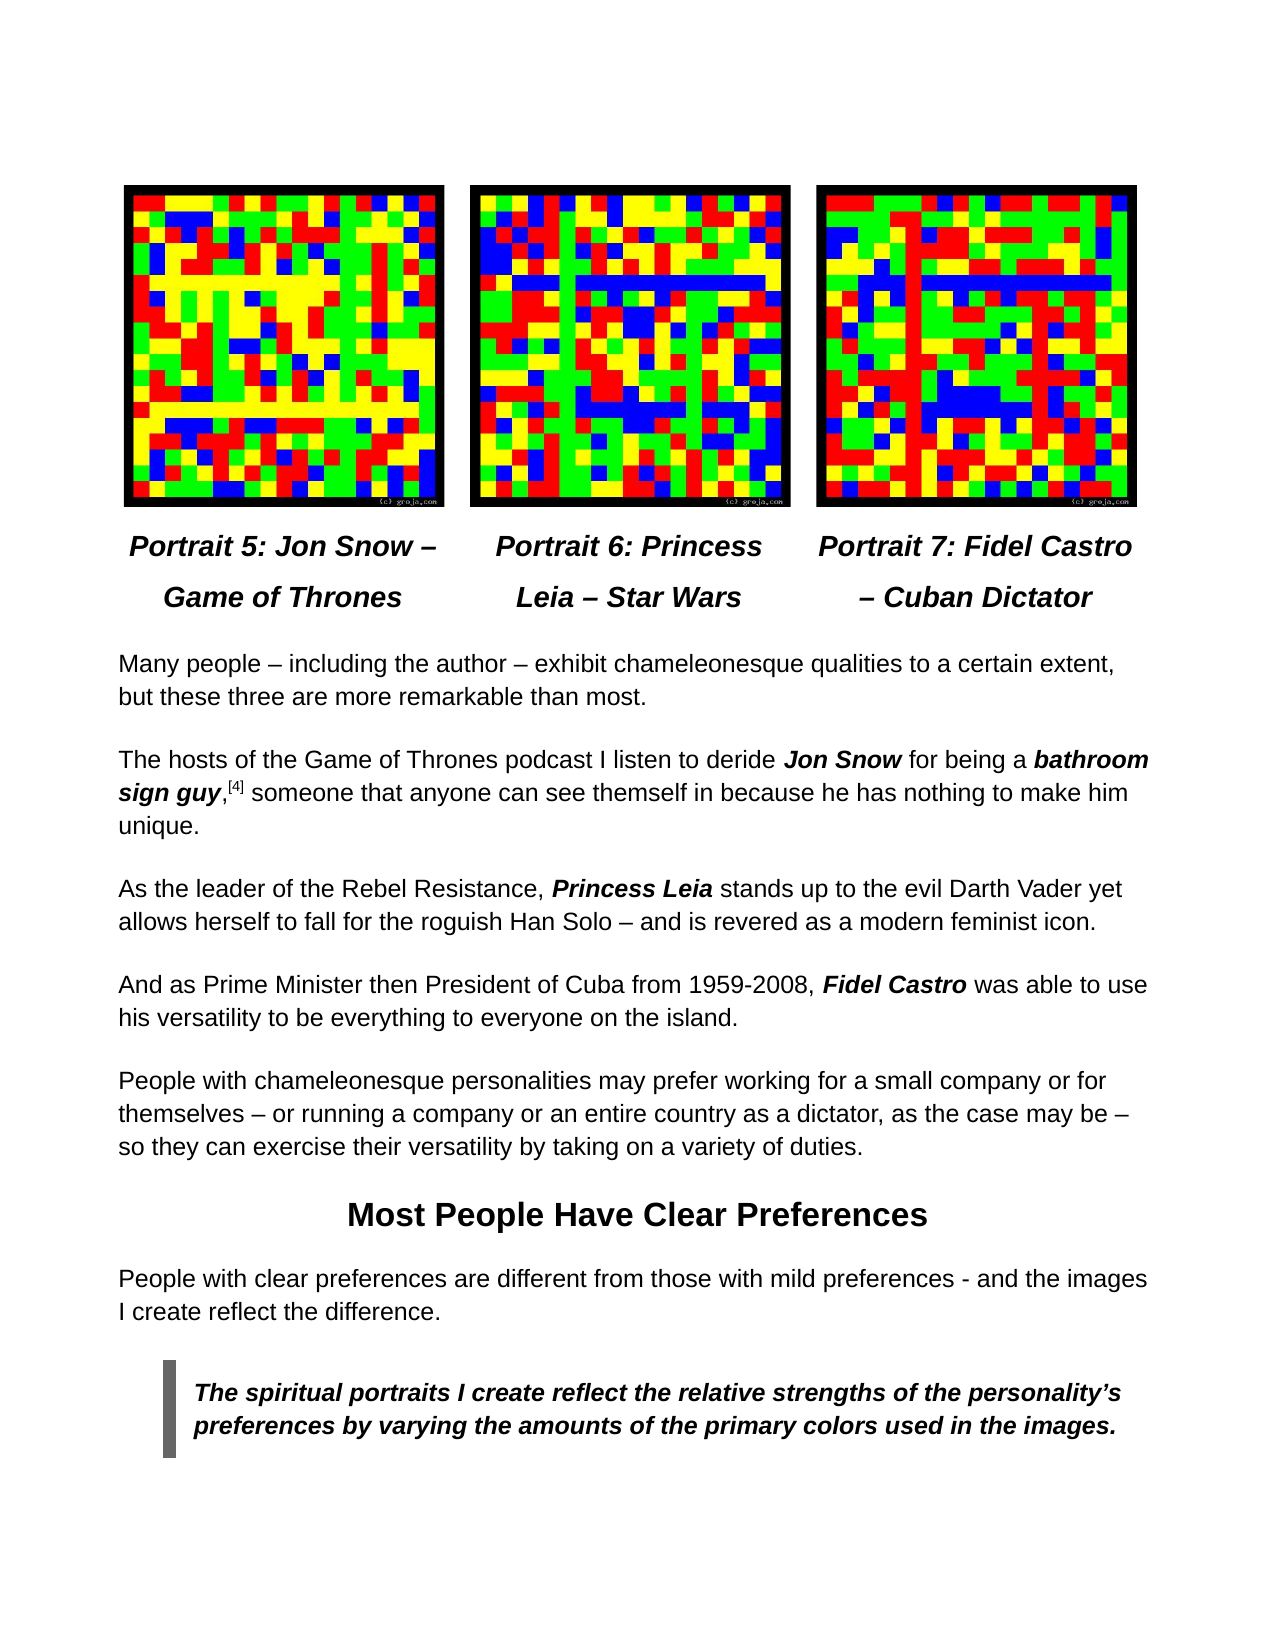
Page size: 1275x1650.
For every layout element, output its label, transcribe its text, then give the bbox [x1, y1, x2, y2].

table_header [464, 118, 811, 619]
table_header [811, 118, 1159, 619]
text People with clear preferences are different from those with mild preferences - and the images I create reflect the difference. [118, 1264, 1157, 1326]
text And as Prime Minister then President of Cuba from 1959-2008, Fidel Castro was able to use his versatility to be everything to everyone on the island. [118, 970, 1157, 1032]
text People with chameleonesque personalities may prefer working for a small company or for themselves – or running a company or an entire country as a dictator, as the case may be – so they can exercise their versatility by taking on a variety of duties. [118, 1066, 1157, 1161]
text As the leader of the Rebel Resistance, Princess Leia stands up to the evil Darth Vader yet allows herself to fall for the roguish Han Solo – and is revered as a modern feminist icon. [118, 874, 1157, 936]
table_header [118, 118, 464, 619]
text The spiritual portraits I create reflect the relative strengths of the personality’s preferences by varying the amounts of the primary colors used in the images. [176, 1360, 1157, 1458]
picture [123, 185, 445, 507]
picture [470, 185, 791, 507]
text The hosts of the Game of Thrones podcast I listen to deride Jon Snow for being a bathroom sign guy,[4] someone that anyone can see themself in because he has nothing to make him unique. [118, 745, 1157, 840]
subtitle Most People Have Clear Preferences [118, 1195, 1157, 1234]
text Many people – including the author – exhibit chameleonesque qualities to a certain extent, but these three are more remarkable than most. [118, 649, 1157, 711]
picture [816, 185, 1137, 507]
